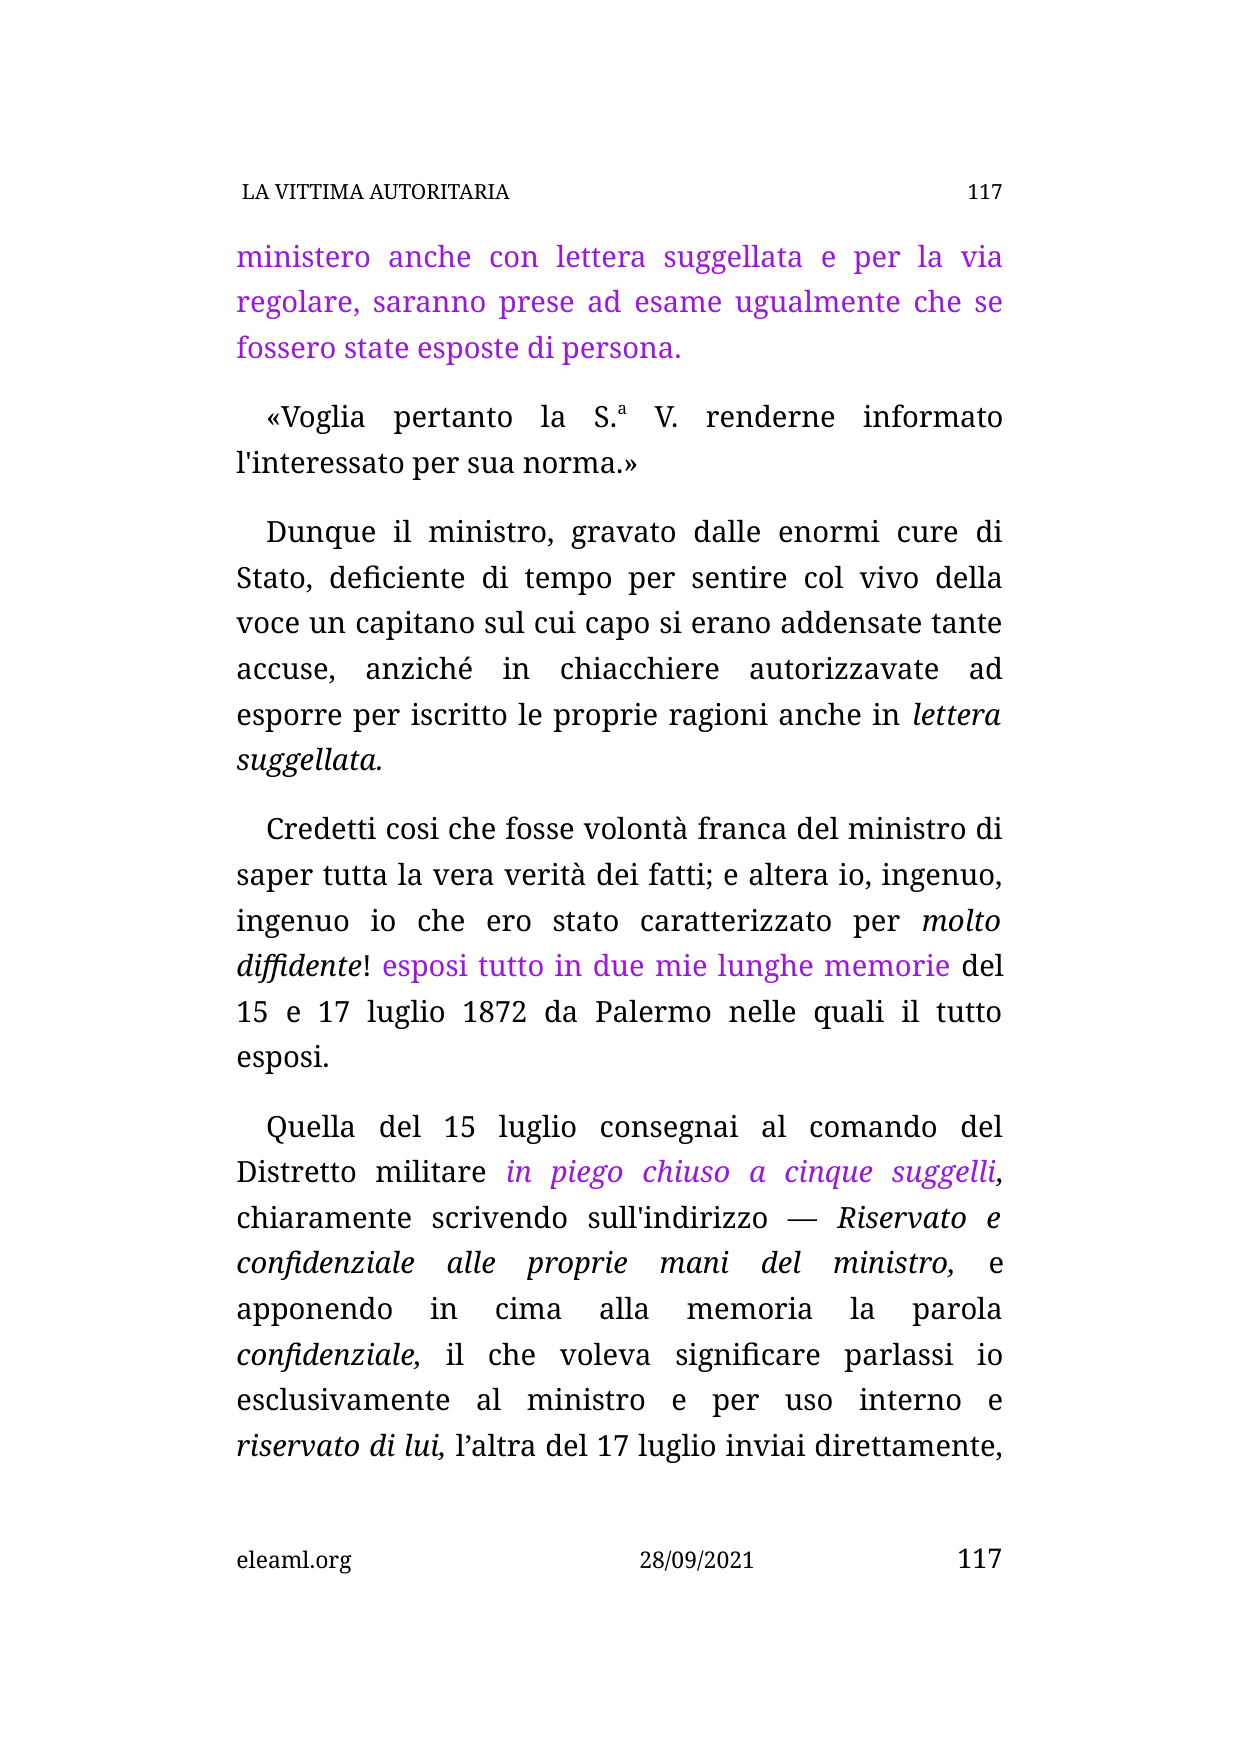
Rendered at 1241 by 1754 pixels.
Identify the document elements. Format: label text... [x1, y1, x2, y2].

text «Voglia pertanto la S.a V. renderne informato l'interessato per sua norma.» [236, 397, 1004, 482]
text Quella del 15 luglio consegnai al comando del Distretto militare in piego chiuso a cinque suggelli, chiaramente scrivendo sull'indirizzo — Riservato e confidenziale alle proprie mani del ministro, e apponendo in cima alla memoria la parola confidenziale, il che voleva significare parlassi io esclusivamente al ministro e per uso interno e riservato di lui, l’altra del 17 luglio inviai direttamente, [236, 1106, 1004, 1465]
text Credetti cosi che fosse volontà franca del ministro di saper tutta la vera verità dei fatti; e altera io, ingenuo, ingenuo io che ero stato caratterizzato per molto diffidente! esposi tutto in due mie lunghe memorie del 15 e 17 luglio 1872 da Palermo nelle quali il tutto esposi. [236, 809, 1004, 1076]
text ministero anche con lettera suggellata e per la via regolare, saranno prese ad esame ugualmente che se fossero state esposte di persona. [236, 236, 1004, 367]
text Dunque il ministro, gravato dalle enormi cure di Stato, deficiente di tempo per sentire col vivo della voce un capitano sul cui capo si erano addensate tante accuse, anziché in chiacchiere autorizzavate ad esporre per iscritto le proprie ragioni anche in lettera suggellata. [236, 511, 1004, 779]
